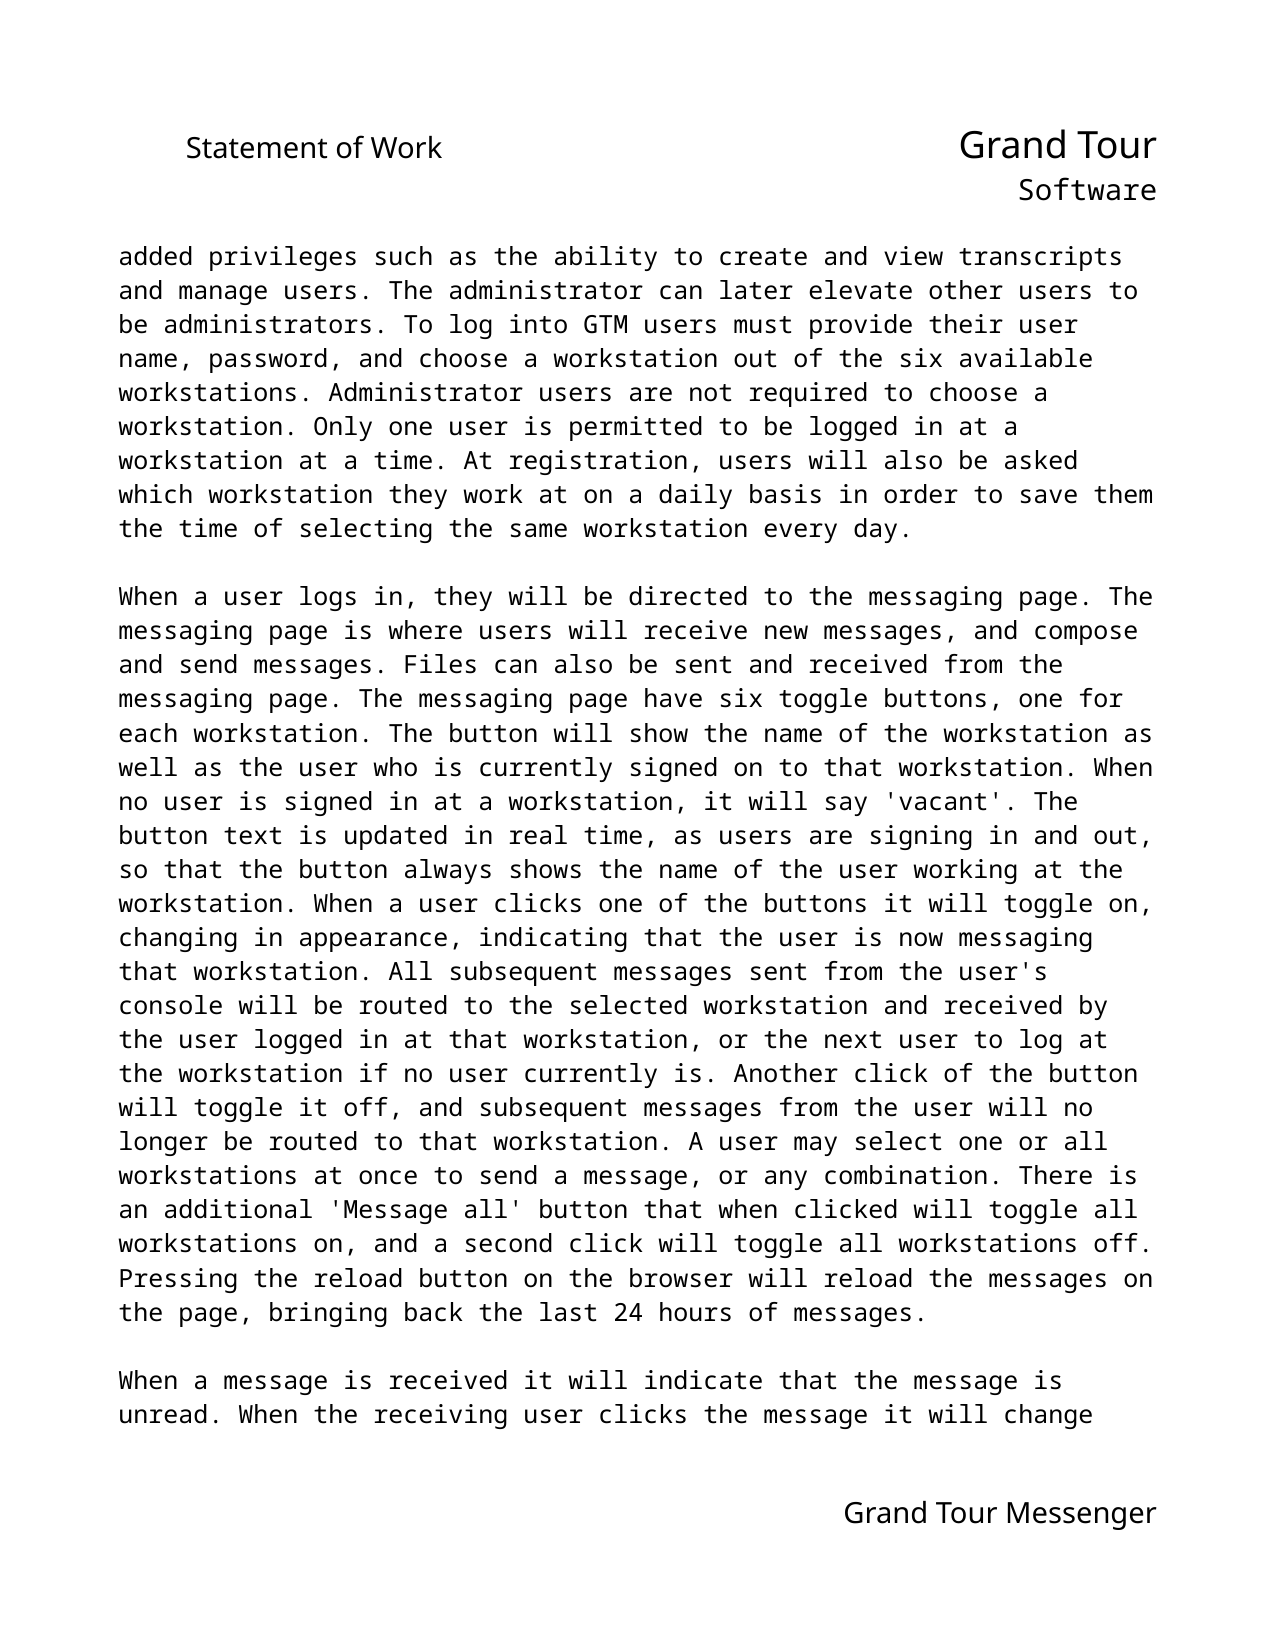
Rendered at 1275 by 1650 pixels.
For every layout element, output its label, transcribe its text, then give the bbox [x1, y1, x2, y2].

text When a message is received it will indicate that the message is unread. When the receiving user clicks the message it will change [118, 1362, 1157, 1431]
text When a user logs in, they will be directed to the messaging page. The messaging page is where users will receive new messages, and compose and send messages. Files can also be sent and received from the messaging page. The messaging page have six toggle buttons, one for each workstation. The button will show the name of the workstation as well as the user who is currently signed on to that workstation. When no user is signed in at a workstation, it will say 'vacant'. The button text is updated in real time, as users are signing in and out, so that the button always shows the name of the user working at the workstation. When a user clicks one of the buttons it will toggle on, changing in appearance, indicating that the user is now messaging that workstation. All subsequent messages sent from the user's console will be routed to the selected workstation and received by the user logged in at that workstation, or the next user to log at the workstation if no user currently is. Another click of the button will toggle it off, and subsequent messages from the user will no longer be routed to that workstation. A user may select one or all workstations at once to send a message, or any combination. There is an additional 'Message all' button that when clicked will toggle all workstations on, and a second click will toggle all workstations off. Pressing the reload button on the browser will reload the messages on the page, bringing back the last 24 hours of messages. [118, 579, 1157, 1328]
text added privileges such as the ability to create and view transcripts and manage users. The administrator can later elevate other users to be administrators. To log into GTM users must provide their user name, password, and choose a workstation out of the six available workstations. Administrator users are not required to choose a workstation. Only one user is permitted to be logged in at a workstation at a time. At registration, users will also be asked which workstation they work at on a daily basis in order to save them the time of selecting the same workstation every day. [118, 238, 1157, 545]
